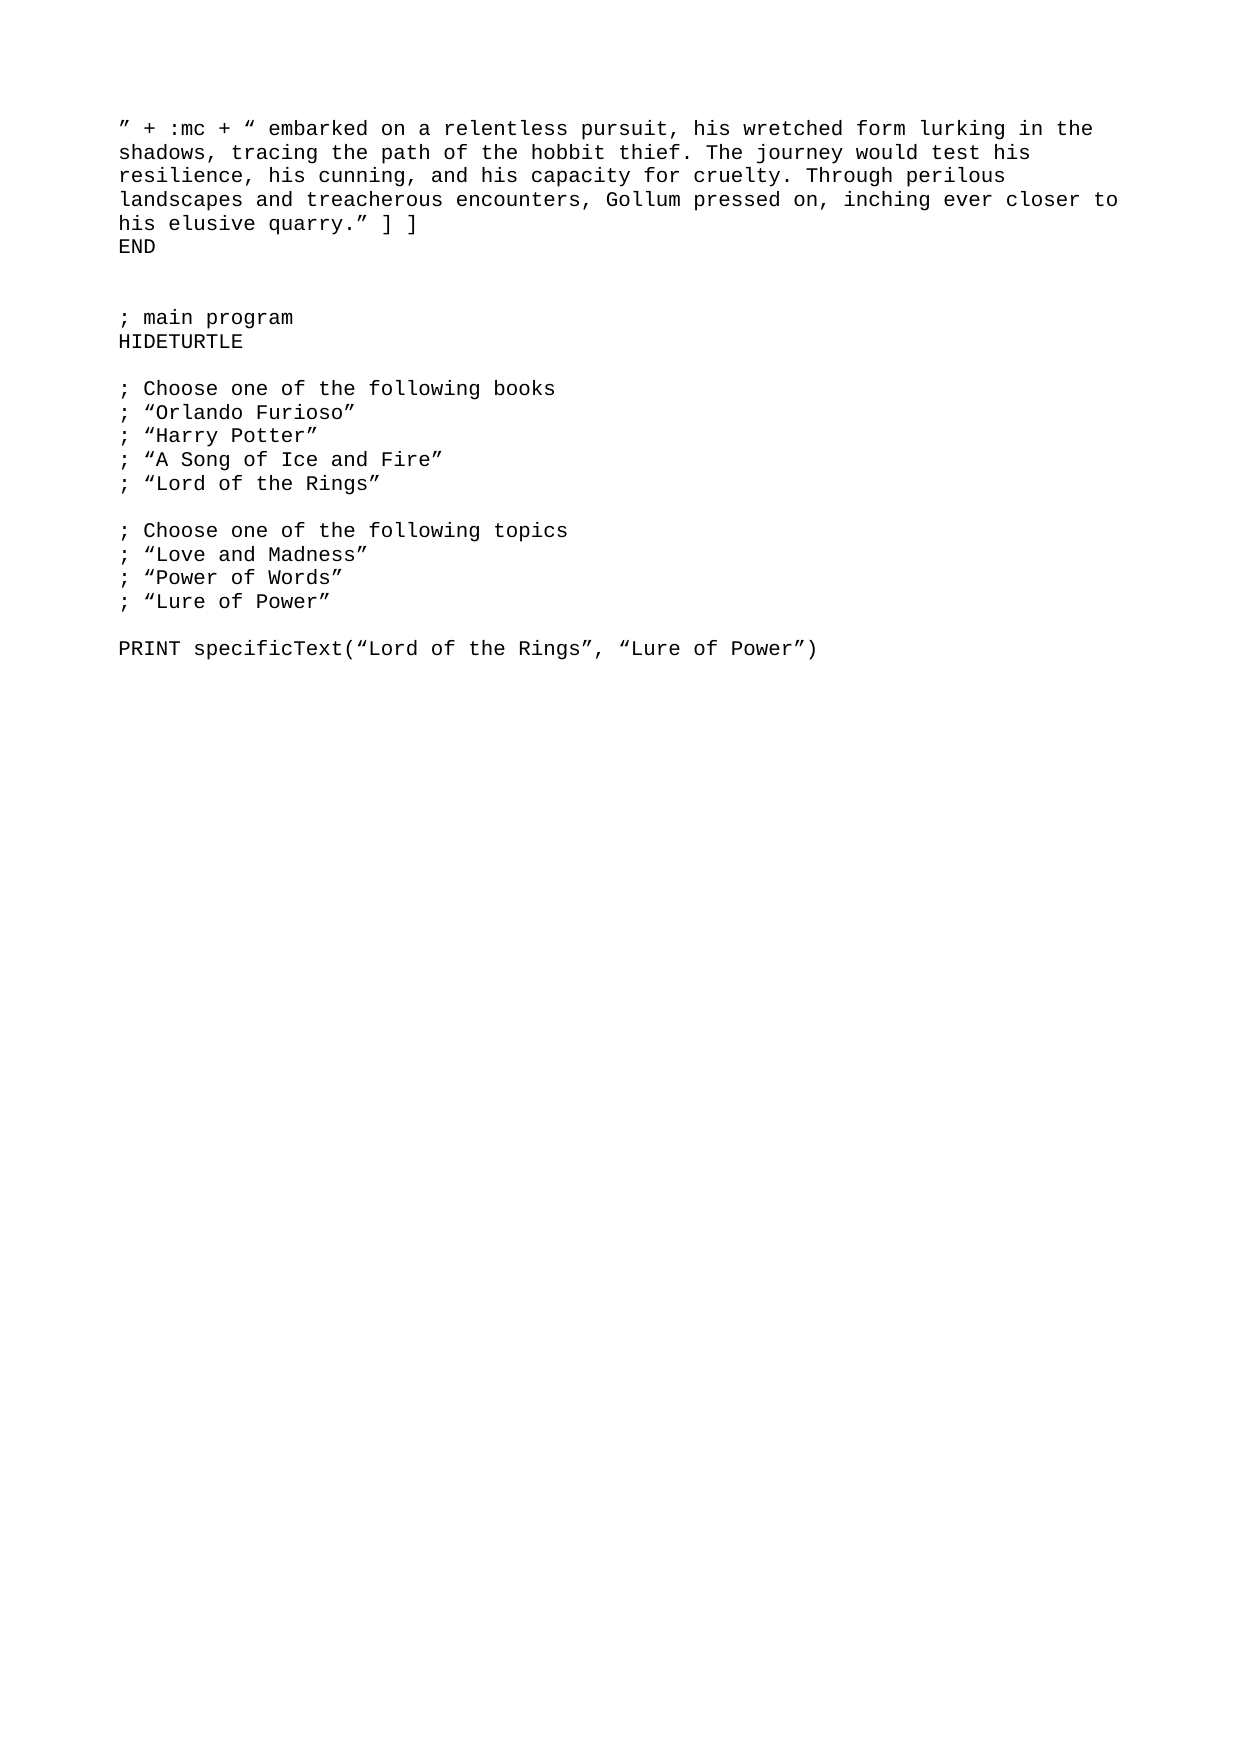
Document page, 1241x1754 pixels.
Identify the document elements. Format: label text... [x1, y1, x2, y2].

text ; “A Song of Ice and Fire” [118, 449, 1122, 473]
text ; Choose one of the following topics [118, 520, 1122, 544]
text ; “Love and Madness” [118, 544, 1122, 567]
text PRINT specificText(“Lord of the Rings”, “Lure of Power”) [118, 638, 1122, 662]
text ; “Power of Words” [118, 567, 1122, 591]
text ; “Orlando Furioso” [118, 402, 1122, 426]
text ; “Lord of the Rings” [118, 473, 1122, 496]
text ; “Lure of Power” [118, 591, 1122, 615]
text ” + :mc + “ embarked on a relentless pursuit, his wretched form lurking in the shadows, tracing the path of the hobbit thief. The journey would test his resilience, his cunning, and his capacity for cruelty. Through perilous landscapes and treacherous encounters, Gollum pressed on, inching ever closer to his elusive quarry.” ] ] [118, 118, 1122, 236]
text HIDETURTLE [118, 331, 1122, 354]
text END [118, 236, 1122, 260]
text ; main program [118, 307, 1122, 331]
text ; “Harry Potter” [118, 426, 1122, 449]
text ; Choose one of the following books [118, 378, 1122, 402]
